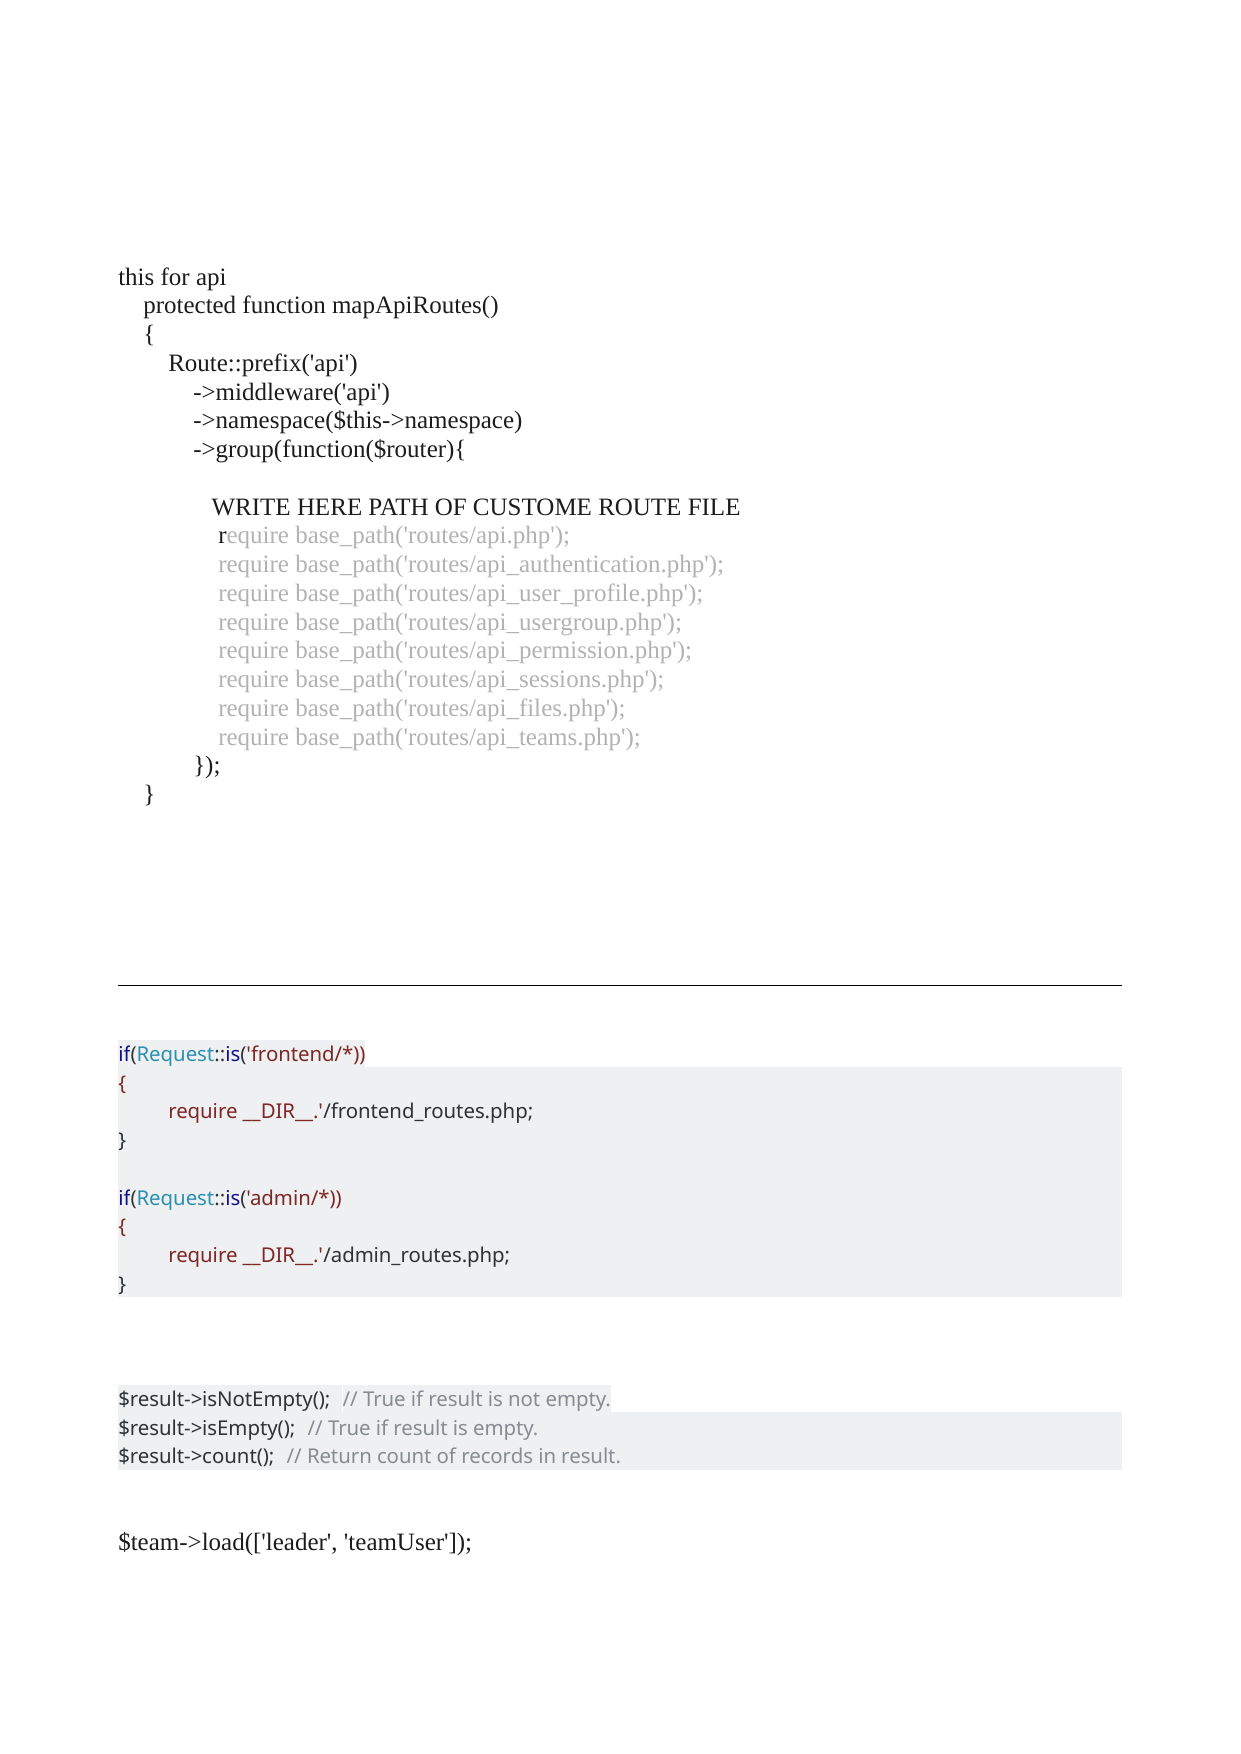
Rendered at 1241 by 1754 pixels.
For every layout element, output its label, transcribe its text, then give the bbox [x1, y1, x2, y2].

text } [118, 1269, 1122, 1297]
text Route::prefix('api') [118, 348, 1122, 377]
text if(Request::is('frontend/*)) [118, 1038, 1122, 1067]
text require base_path('routes/api_permission.php'); [118, 636, 1122, 664]
text require __DIR__.'/admin_routes.php; [118, 1240, 1122, 1269]
text $result->isEmpty(); // True if result is empty. [118, 1412, 1122, 1441]
text { [118, 1067, 1122, 1096]
text $team->load(['leader', 'teamUser']); [118, 1527, 1122, 1556]
text require base_path('routes/api_teams.php'); [118, 722, 1122, 751]
text { [118, 1211, 1122, 1240]
text protected function mapApiRoutes() [118, 291, 1122, 319]
text } [118, 1125, 1122, 1154]
text { [118, 319, 1122, 348]
text ->namespace($this->namespace) [118, 406, 1122, 434]
text $result->count(); // Return count of records in result. [118, 1441, 1122, 1470]
text require base_path('routes/api_usergroup.php'); [118, 607, 1122, 636]
text ->middleware('api') [118, 377, 1122, 406]
text if(Request::is('admin/*)) [118, 1183, 1122, 1211]
text require base_path('routes/api_user_profile.php'); [118, 578, 1122, 607]
text require base_path('routes/api.php'); [118, 521, 1122, 549]
text require __DIR__.'/frontend_routes.php; [118, 1096, 1122, 1125]
text ->group(function($router){ [118, 434, 1122, 463]
text this for api [118, 262, 1122, 291]
text $result->isNotEmpty(); // True if result is not empty. [118, 1383, 1122, 1412]
text }); [118, 751, 1122, 779]
text require base_path('routes/api_sessions.php'); [118, 664, 1122, 693]
text require base_path('routes/api_files.php'); [118, 693, 1122, 722]
text require base_path('routes/api_authentication.php'); [118, 549, 1122, 578]
text WRITE HERE PATH OF CUSTOME ROUTE FILE [118, 492, 1122, 521]
text } [118, 779, 1122, 808]
